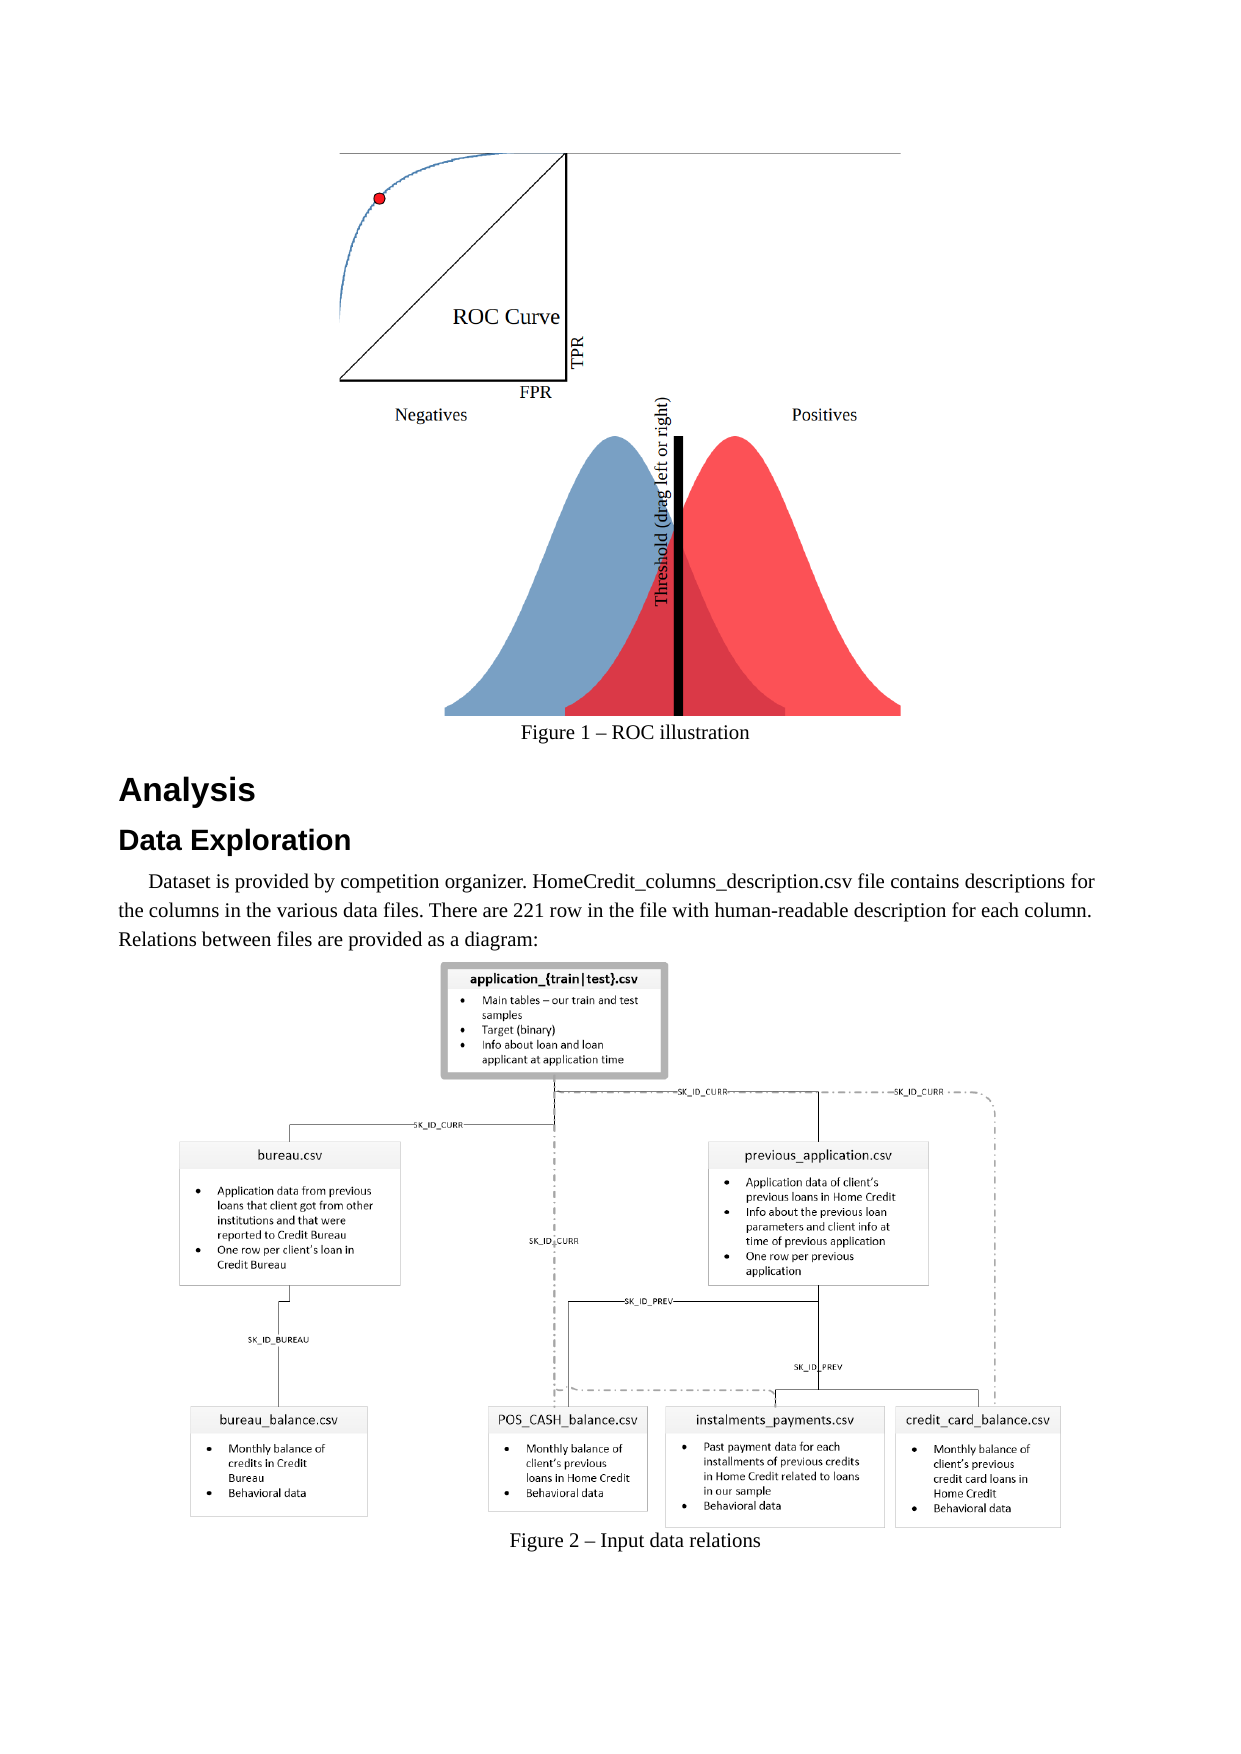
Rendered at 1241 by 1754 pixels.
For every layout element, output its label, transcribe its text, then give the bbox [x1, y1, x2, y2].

subtitle Analysis [118, 770, 1122, 809]
text Dataset is provided by competition organizer. HomeCredit_columns_description.csv file contains descriptions for the columns in the various data files. There are 221 row in the file with human-readable description for each column. Relations between files are provided as a diagram: [118, 869, 1122, 951]
text Figure 2 – Input data relations [118, 1528, 1122, 1552]
picture [179, 962, 1061, 1528]
picture [339, 153, 901, 716]
subtitle Data Exploration [118, 823, 1122, 857]
text Figure 1 – ROC illustration [118, 716, 1122, 744]
